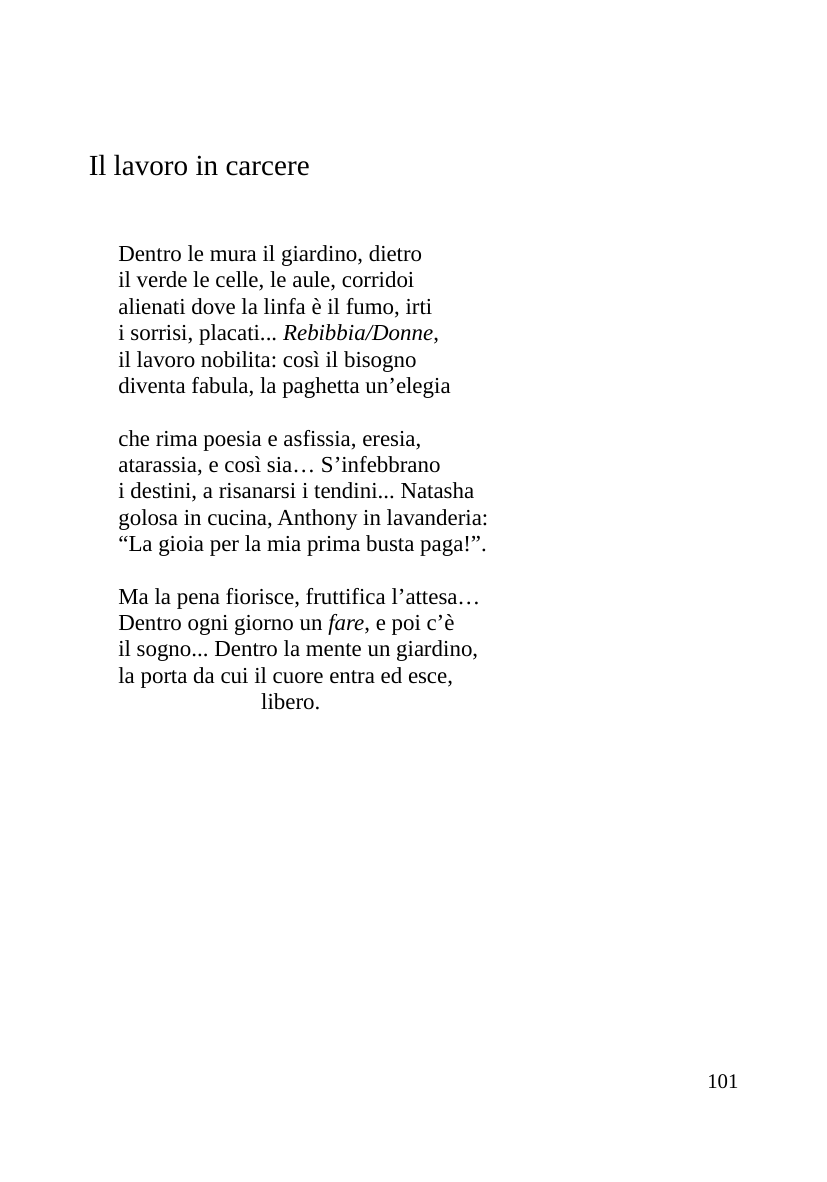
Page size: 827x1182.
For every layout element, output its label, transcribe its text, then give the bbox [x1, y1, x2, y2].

text Dentro le mura il giardino, dietro [88, 240, 738, 267]
text “La gioia per la mia prima busta paga!”. [88, 530, 738, 556]
text il sogno... Dentro la mente un giardino, [88, 636, 738, 662]
text Ma la pena fiorisce, fruttifica l’attesa… [88, 583, 738, 609]
text libero. [88, 688, 738, 714]
text il lavoro nobilita: così il bisogno [88, 346, 738, 372]
text atarassia, e così sia… S’infebbrano [88, 451, 738, 477]
text i destini, a risanarsi i tendini... Natasha [88, 477, 738, 504]
text la porta da cui il cuore entra ed esce, [88, 662, 738, 688]
text alienati dove la linfa è il fumo, irti [88, 293, 738, 319]
text Dentro ogni giorno un fare, e poi c’è [88, 609, 738, 636]
text golosa in cucina, Anthony in lavanderia: [88, 504, 738, 530]
text i sorrisi, placati... Rebibbia/Donne, [88, 319, 738, 346]
text il verde le celle, le aule, corridoi [88, 267, 738, 293]
text diventa fabula, la paghetta un’elegia [88, 372, 738, 398]
text che rima poesia e asfissia, eresia, [88, 425, 738, 451]
text Il lavoro in carcere [88, 148, 738, 181]
